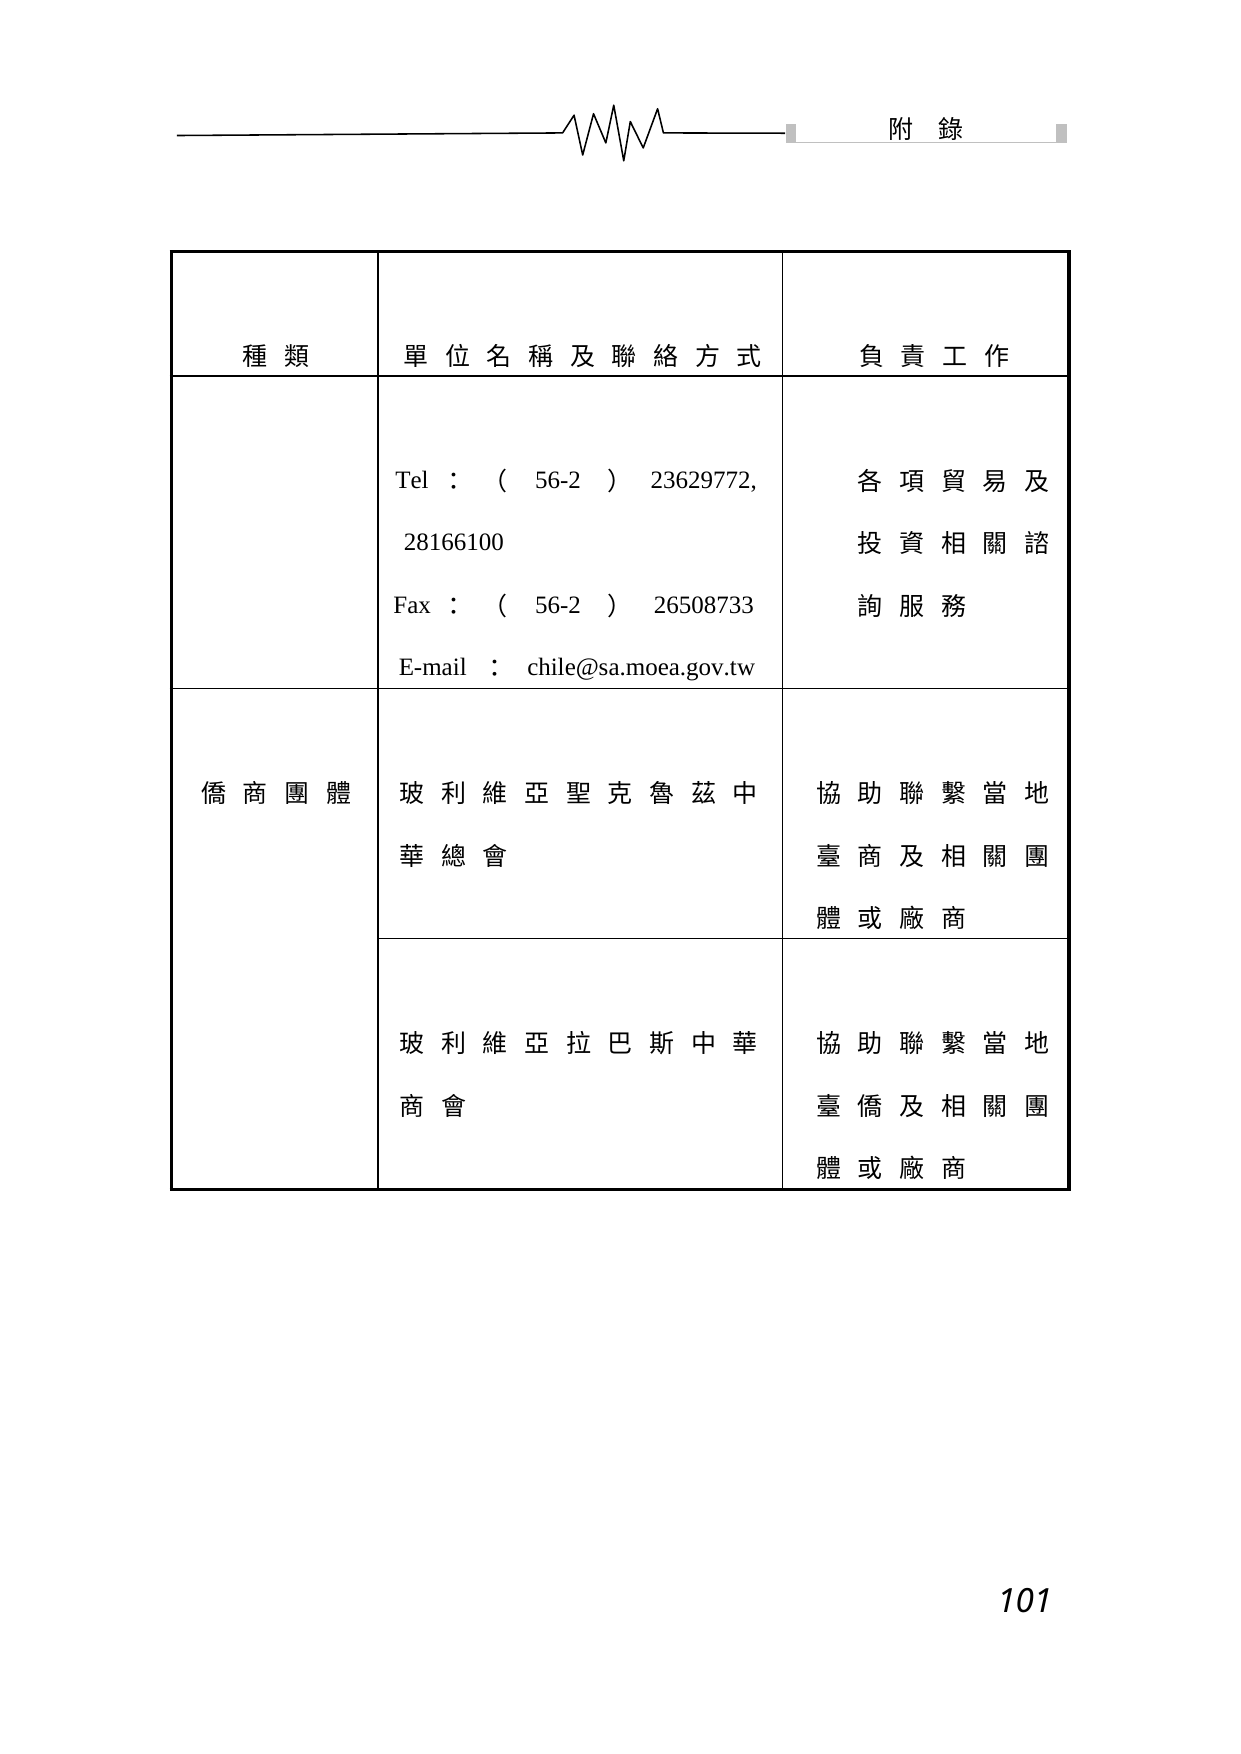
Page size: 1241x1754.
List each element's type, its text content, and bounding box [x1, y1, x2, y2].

table_header 種類 [173, 253, 377, 375]
table_header 負責工作 [783, 253, 1067, 375]
table_cell 玻利維亞聖克魯茲中華總會 [379, 689, 782, 938]
table_cell 協助聯繫當地臺商及相關團體或廠商 [783, 689, 1067, 938]
table_cell 協助聯繫當地臺僑及相關團體或廠商 [783, 939, 1067, 1188]
table_cell 各項貿易及投資相關諮詢服務 [783, 377, 1067, 688]
table_cell 玻利維亞拉巴斯中華商會 [379, 939, 782, 1188]
table_cell 僑商團體 [173, 689, 377, 1188]
table_header 單位名稱及聯絡方式 [379, 253, 782, 375]
table_cell [173, 377, 377, 688]
table_cell Tel：（56-2）23629772, 28166100 Fax：（56-2）26508733 E-mail：chile@sa.moea.gov.tw [379, 377, 782, 688]
